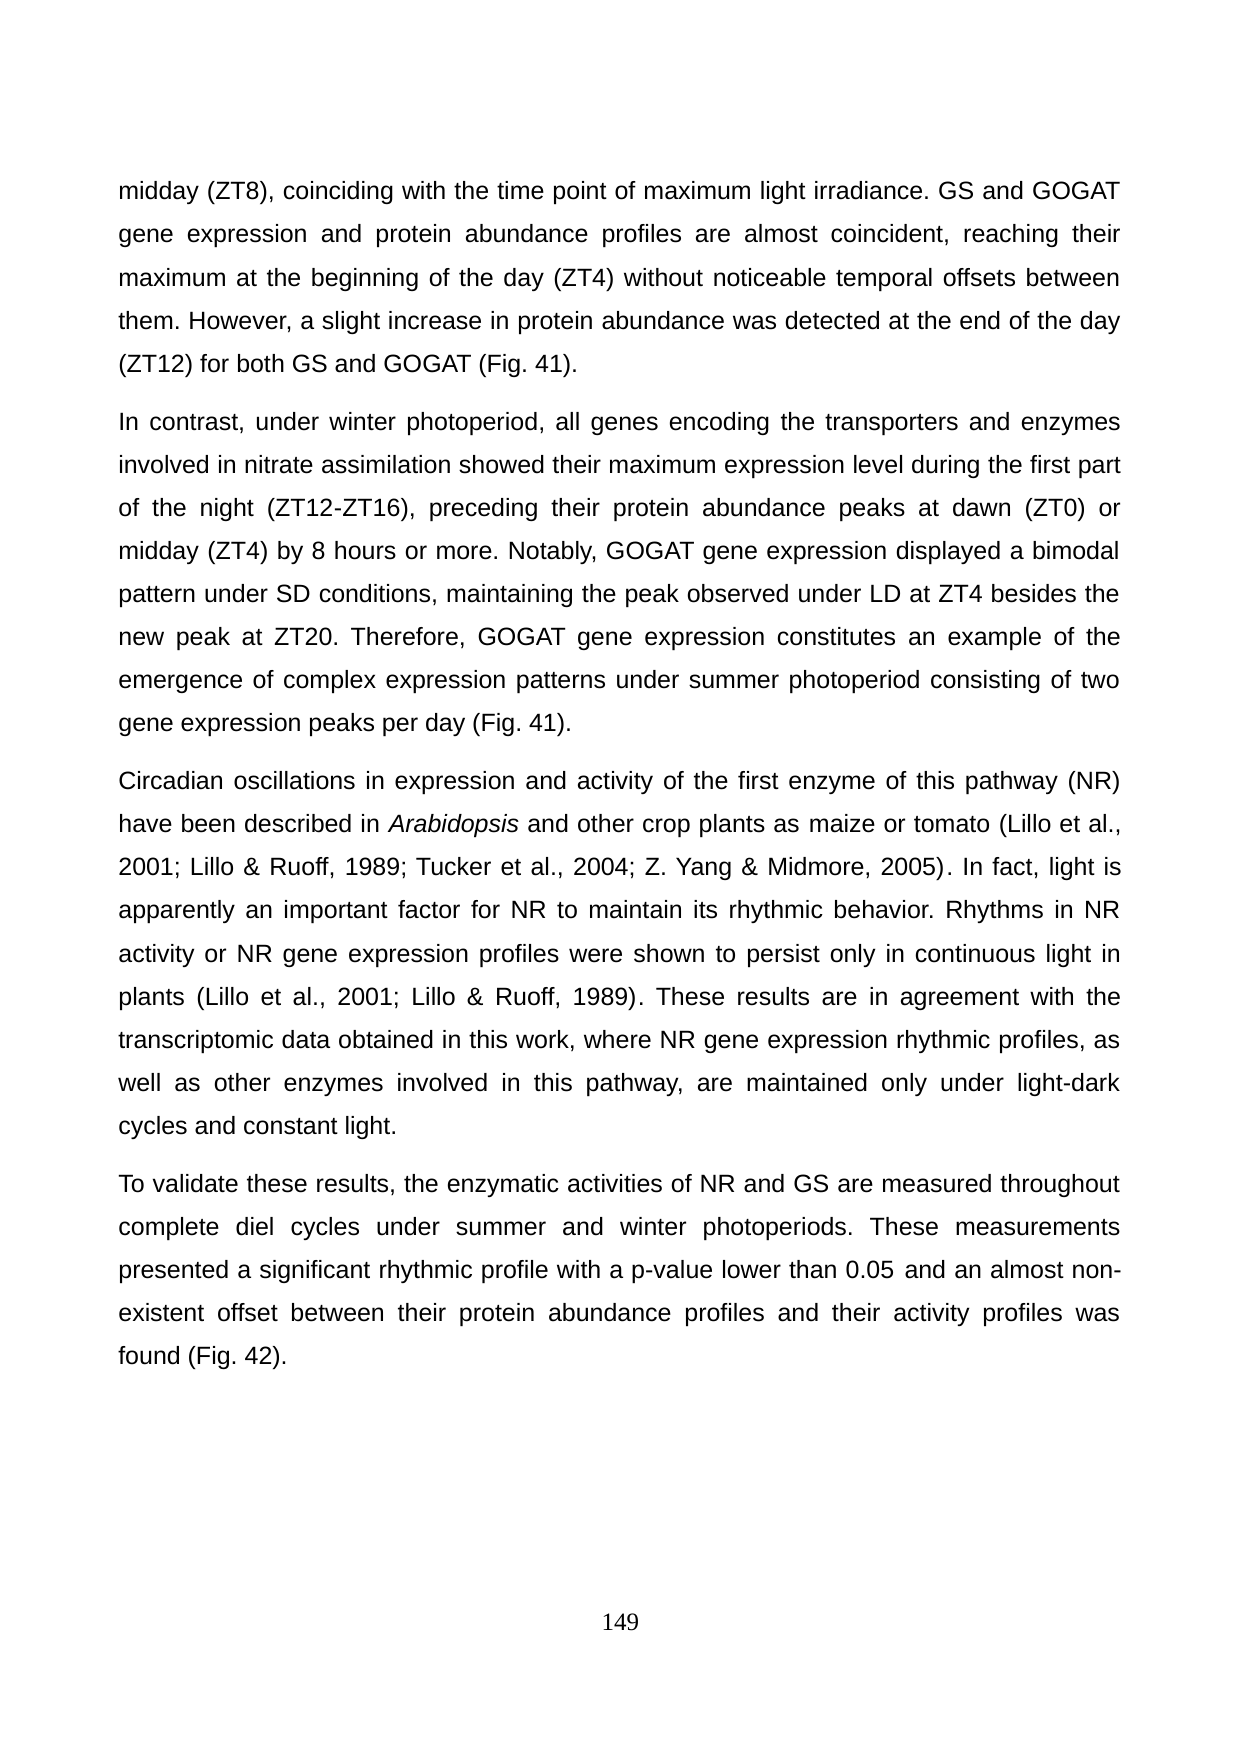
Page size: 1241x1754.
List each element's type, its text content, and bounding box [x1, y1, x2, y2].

text To validate these results, the enzymatic activities of NR and GS are measured throughout complete diel cycles under summer and winter photoperiods. These measurements presented a significant rhythmic profile with a p-value lower than 0.05 and an almost non-existent offset between their protein abundance profiles and their activity profiles was found (Fig. 42). [118, 1169, 1122, 1370]
text Circadian oscillations in expression and activity of the first enzyme of this pathway (NR) have been described in Arabidopsis and other crop plants as maize or tomato (Lillo et al., 2001; Lillo & Ruoff, 1989; Tucker et al., 2004; Z. Yang & Midmore, 2005)⁠. In fact, light is apparently an important factor for NR to maintain its rhythmic behavior. Rhythms in NR activity or NR gene expression profiles were shown to persist only in continuous light in plants (Lillo et al., 2001; Lillo & Ruoff, 1989)⁠. These results are in agreement with the transcriptomic data obtained in this work, where NR gene expression rhythmic profiles, as well as other enzymes involved in this pathway, are maintained only under light-dark cycles and constant light. [118, 766, 1122, 1140]
text midday (ZT8), coinciding with the time point of maximum light irradiance. GS and GOGAT gene expression and protein abundance profiles are almost coincident, reaching their maximum at the beginning of the day (ZT4) without noticeable temporal offsets between them. However, a slight increase in protein abundance was detected at the end of the day (ZT12) for both GS and GOGAT (Fig. 41). [118, 176, 1122, 378]
text In contrast, under winter photoperiod, all genes encoding the transporters and enzymes involved in nitrate assimilation showed their maximum expression level during the first part of the night (ZT12-ZT16), preceding their protein abundance peaks at dawn (ZT0) or midday (ZT4) by 8 hours or more. Notably, GOGAT gene expression displayed a bimodal pattern under SD conditions, maintaining the peak observed under LD at ZT4 besides the new peak at ZT20. Therefore, GOGAT gene expression constitutes an example of the emergence of complex expression patterns under summer photoperiod consisting of two gene expression peaks per day (Fig. 41). [118, 407, 1122, 737]
